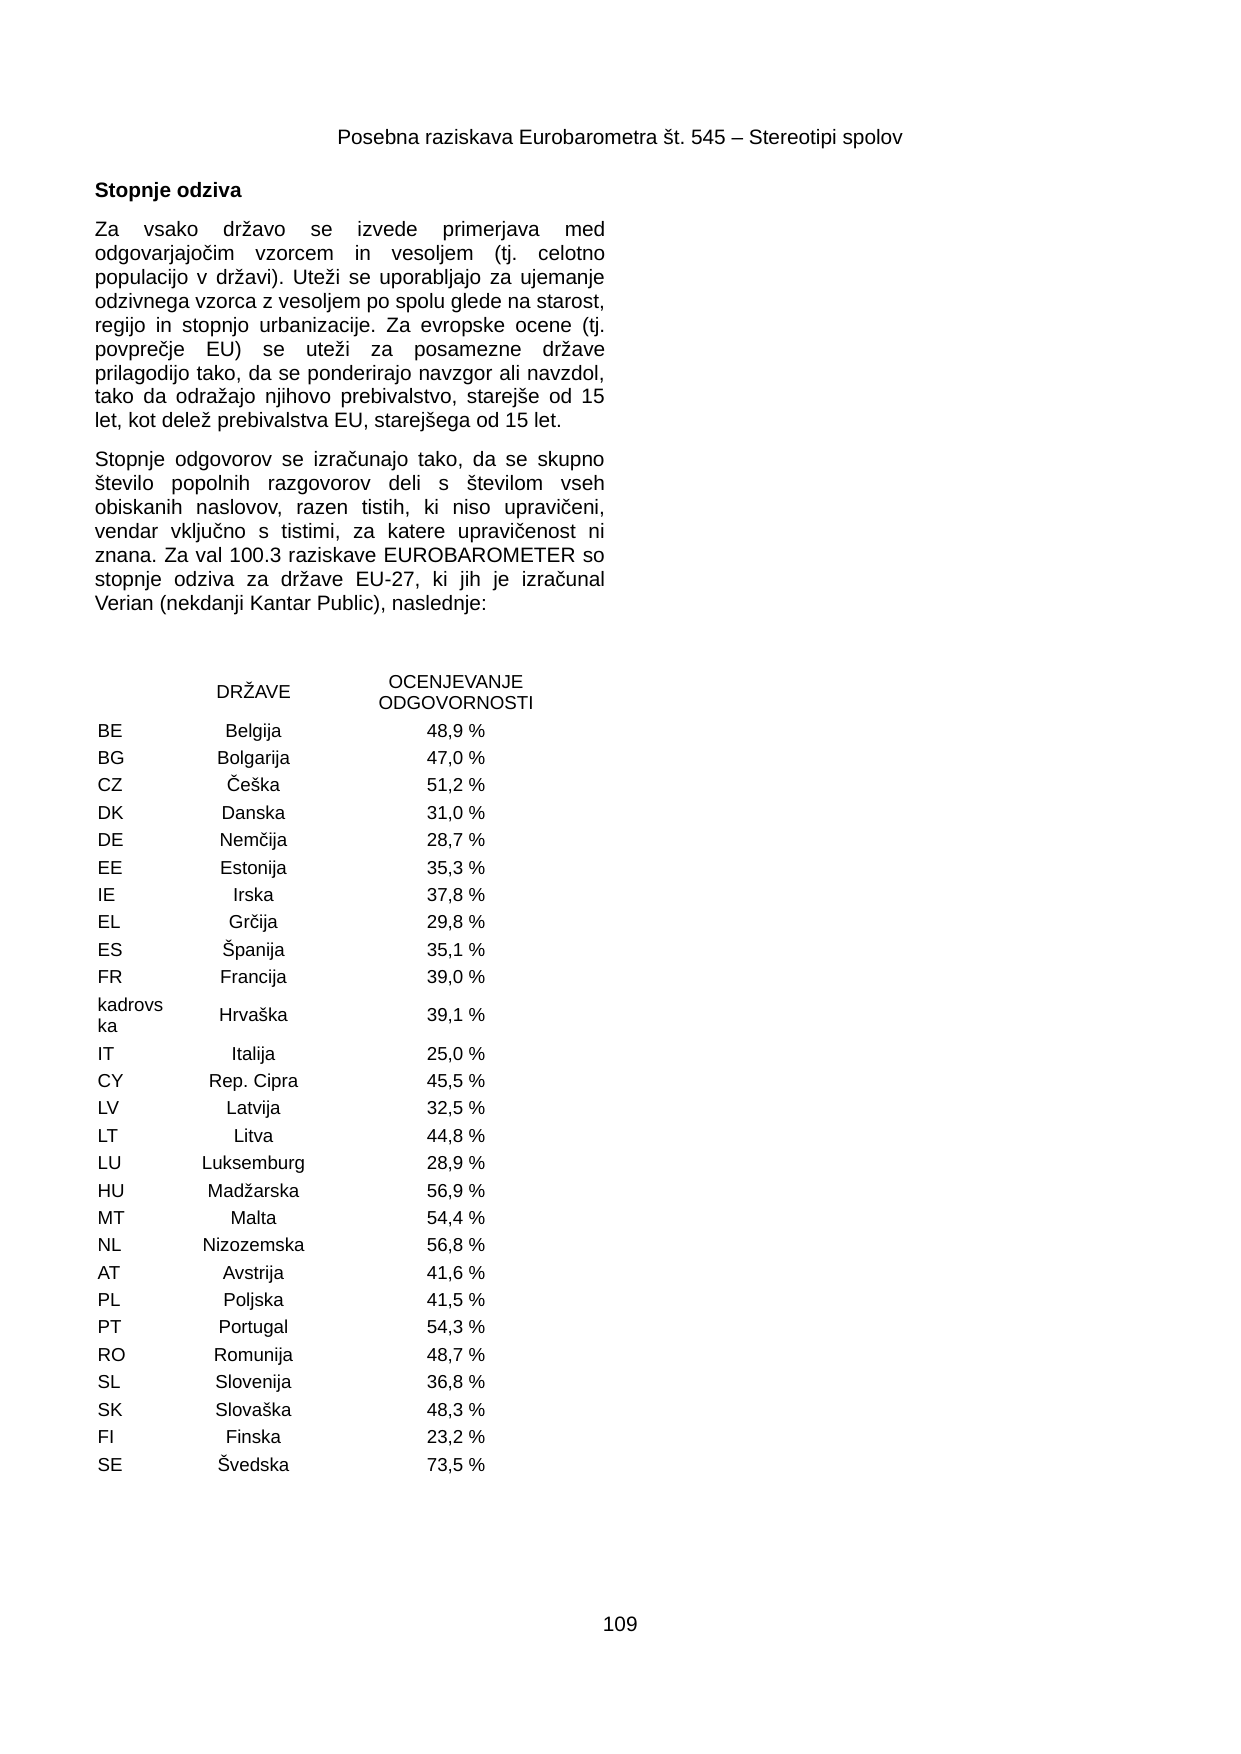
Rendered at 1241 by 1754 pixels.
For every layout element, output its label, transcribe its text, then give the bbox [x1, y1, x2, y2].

table_cell 29,8 % [339, 908, 573, 936]
table_cell Poljska [168, 1286, 339, 1313]
table_cell 47,0 % [339, 744, 573, 771]
table_cell EE [95, 854, 167, 881]
table_cell 44,8 % [339, 1122, 573, 1149]
table_cell ES [95, 936, 167, 963]
table_cell 31,0 % [339, 799, 573, 826]
table_cell Madžarska [168, 1176, 339, 1204]
table_cell 25,0 % [339, 1040, 573, 1067]
table_cell BG [95, 744, 167, 771]
table_cell CZ [95, 771, 167, 799]
table_cell 56,9 % [339, 1176, 573, 1204]
table_cell Nemčija [168, 826, 339, 853]
table_cell Slovenija [168, 1368, 339, 1396]
table_cell Španija [168, 936, 339, 963]
table_cell kadrovska [95, 991, 167, 1039]
table_header DRŽAVE [168, 668, 339, 717]
table_cell SL [95, 1368, 167, 1396]
table_cell MT [95, 1204, 167, 1231]
table_cell Švedska [168, 1450, 339, 1478]
table_cell DK [95, 799, 167, 826]
table_cell PT [95, 1314, 167, 1341]
table_cell DE [95, 826, 167, 853]
table_cell 56,8 % [339, 1231, 573, 1259]
table_cell Latvija [168, 1094, 339, 1122]
table_cell Estonija [168, 854, 339, 881]
table_cell 28,9 % [339, 1149, 573, 1176]
text Stopnje odgovorov se izračunajo tako, da se skupno število popolnih razgovorov deli s številom vseh obiskanih naslovov, razen tistih, ki niso upravičeni, vendar vključno s tistimi, za katere upravičenost ni znana. Za val 100.3 raziskave EUROBAROMETER so stopnje odziva za države EU-27, ki jih je izračunal Verian (nekdanji Kantar Public), naslednje: [94, 447, 605, 614]
table_cell 41,5 % [339, 1286, 573, 1313]
table_cell FR [95, 963, 167, 991]
table_cell 45,5 % [339, 1067, 573, 1094]
table_cell LU [95, 1149, 167, 1176]
table_cell 51,2 % [339, 771, 573, 799]
table_cell SK [95, 1396, 167, 1423]
table_cell LT [95, 1122, 167, 1149]
table_cell BE [95, 717, 167, 744]
table_cell 35,1 % [339, 936, 573, 963]
table_cell Danska [168, 799, 339, 826]
table_cell Rep. Cipra [168, 1067, 339, 1094]
table_cell NL [95, 1231, 167, 1259]
table_cell Bolgarija [168, 744, 339, 771]
table_cell Nizozemska [168, 1231, 339, 1259]
table_cell Grčija [168, 908, 339, 936]
table_cell 32,5 % [339, 1094, 573, 1122]
table_cell 39,0 % [339, 963, 573, 991]
table_cell Romunija [168, 1341, 339, 1368]
table_cell 37,8 % [339, 881, 573, 908]
table_cell Luksemburg [168, 1149, 339, 1176]
table_cell SE [95, 1450, 167, 1478]
table_cell 73,5 % [339, 1450, 573, 1478]
table_cell Malta [168, 1204, 339, 1231]
table_cell EL [95, 908, 167, 936]
table_cell Portugal [168, 1314, 339, 1341]
table_cell CY [95, 1067, 167, 1094]
table_cell Češka [168, 771, 339, 799]
text Za vsako državo se izvede primerjava med odgovarjajočim vzorcem in vesoljem (tj. celotno populacijo v državi). Uteži se uporabljajo za ujemanje odzivnega vzorca z vesoljem po spolu glede na starost, regijo in stopnjo urbanizacije. Za evropske ocene (tj. povprečje EU) se uteži za posamezne države prilagodijo tako, da se ponderirajo navzgor ali navzdol, tako da odražajo njihovo prebivalstvo, starejše od 15 let, kot delež prebivalstva EU, starejšega od 15 let. [94, 217, 605, 432]
table_cell 28,7 % [339, 826, 573, 853]
table_cell 23,2 % [339, 1423, 573, 1450]
table_cell AT [95, 1259, 167, 1286]
table_cell Hrvaška [168, 991, 339, 1039]
table_cell PL [95, 1286, 167, 1313]
table_cell Francija [168, 963, 339, 991]
table_cell 54,4 % [339, 1204, 573, 1231]
table_cell 36,8 % [339, 1368, 573, 1396]
table_header [95, 668, 167, 717]
table_cell IE [95, 881, 167, 908]
table_cell Slovaška [168, 1396, 339, 1423]
table_cell LV [95, 1094, 167, 1122]
table_cell Belgija [168, 717, 339, 744]
table_cell IT [95, 1040, 167, 1067]
table_header OCENJEVANJE ODGOVORNOSTI [339, 668, 573, 717]
table_cell 35,3 % [339, 854, 573, 881]
table_cell 54,3 % [339, 1314, 573, 1341]
table_cell 48,7 % [339, 1341, 573, 1368]
table_cell FI [95, 1423, 167, 1450]
table_cell HU [95, 1176, 167, 1204]
table_cell 48,3 % [339, 1396, 573, 1423]
table_cell Finska [168, 1423, 339, 1450]
table_cell Irska [168, 881, 339, 908]
table_cell Italija [168, 1040, 339, 1067]
table_cell Avstrija [168, 1259, 339, 1286]
table_cell RO [95, 1341, 167, 1368]
table_cell 39,1 % [339, 991, 573, 1039]
text Stopnje odziva [94, 178, 605, 202]
table_cell 41,6 % [339, 1259, 573, 1286]
table_cell Litva [168, 1122, 339, 1149]
table_cell 48,9 % [339, 717, 573, 744]
